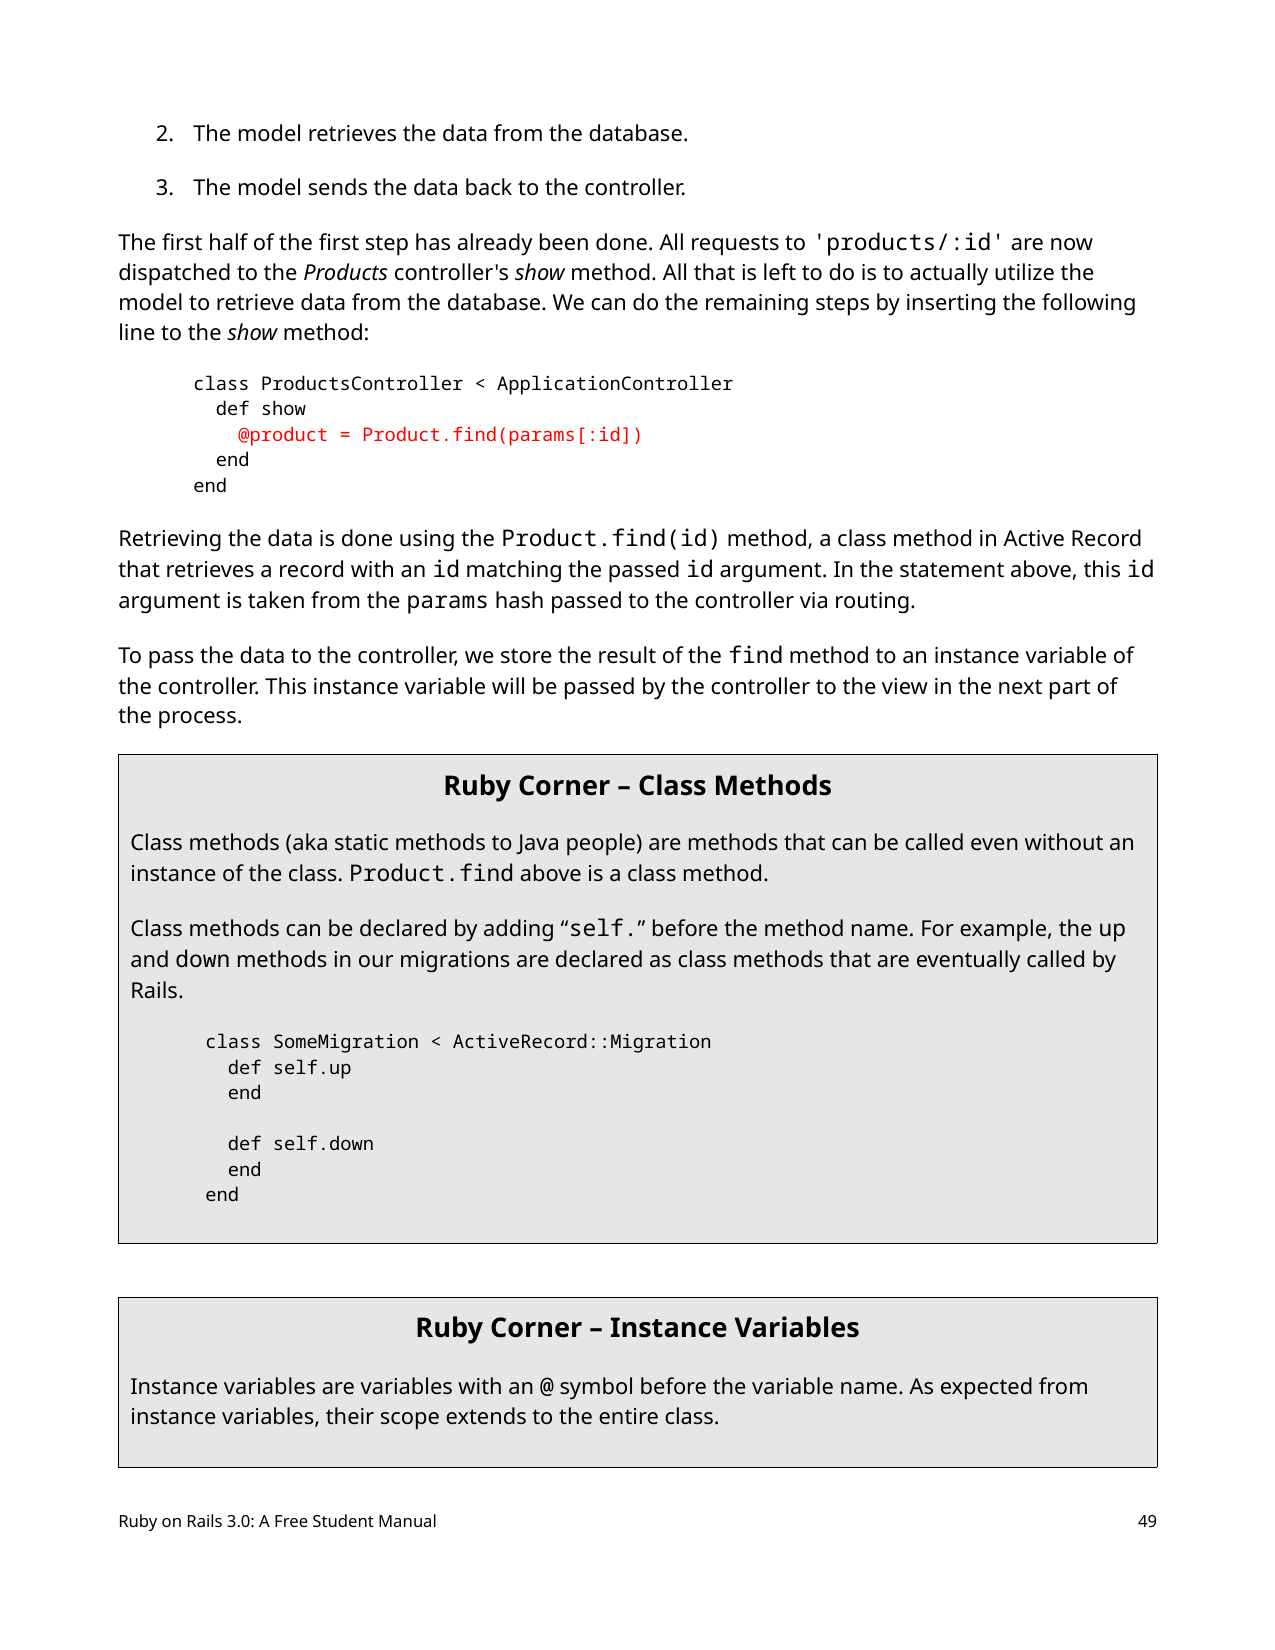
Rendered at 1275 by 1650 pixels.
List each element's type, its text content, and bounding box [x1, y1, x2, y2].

text class ProductsController < ApplicationController def show @product = Product.find(params[:id]) end end [193, 370, 1157, 498]
list The model retrieves the data from the database. [156, 118, 1157, 148]
text Retrieving the data is done using the Product.find(id) method, a class method in Active Record that retrieves a record with an id matching the passed id argument. In the statement above, this id argument is taken from the params hash passed to the controller via routing. [118, 522, 1157, 616]
text The first half of the first step has already been done. All requests to 'products/:id' are now dispatched to the Products controller's show method. All that is left to do is to actually utilize the model to retrieve data from the database. We can do the remaining steps by inserting the following line to the show method: [118, 226, 1157, 346]
table_header Ruby Corner – Class Methods Class methods (aka static methods to Java people) are methods that can be called even without an instance of the class. Product.find above is a class method. Class methods can be declared by adding “self.” before the method name. For example, the up and down methods in our migrations are declared as class methods that are eventually called by Rails. class SomeMigration < ActiveRecord::Migration def self.up end def self.down end end [119, 755, 1157, 1243]
table_header Ruby Corner – Instance Variables Instance variables are variables with an @ symbol before the variable name. As expected from instance variables, their scope extends to the entire class. [119, 1298, 1157, 1467]
text To pass the data to the controller, we store the result of the find method to an instance variable of the controller. This instance variable will be passed by the controller to the view in the next part of the process. [118, 639, 1157, 730]
list The model sends the data back to the controller. [156, 172, 1157, 202]
